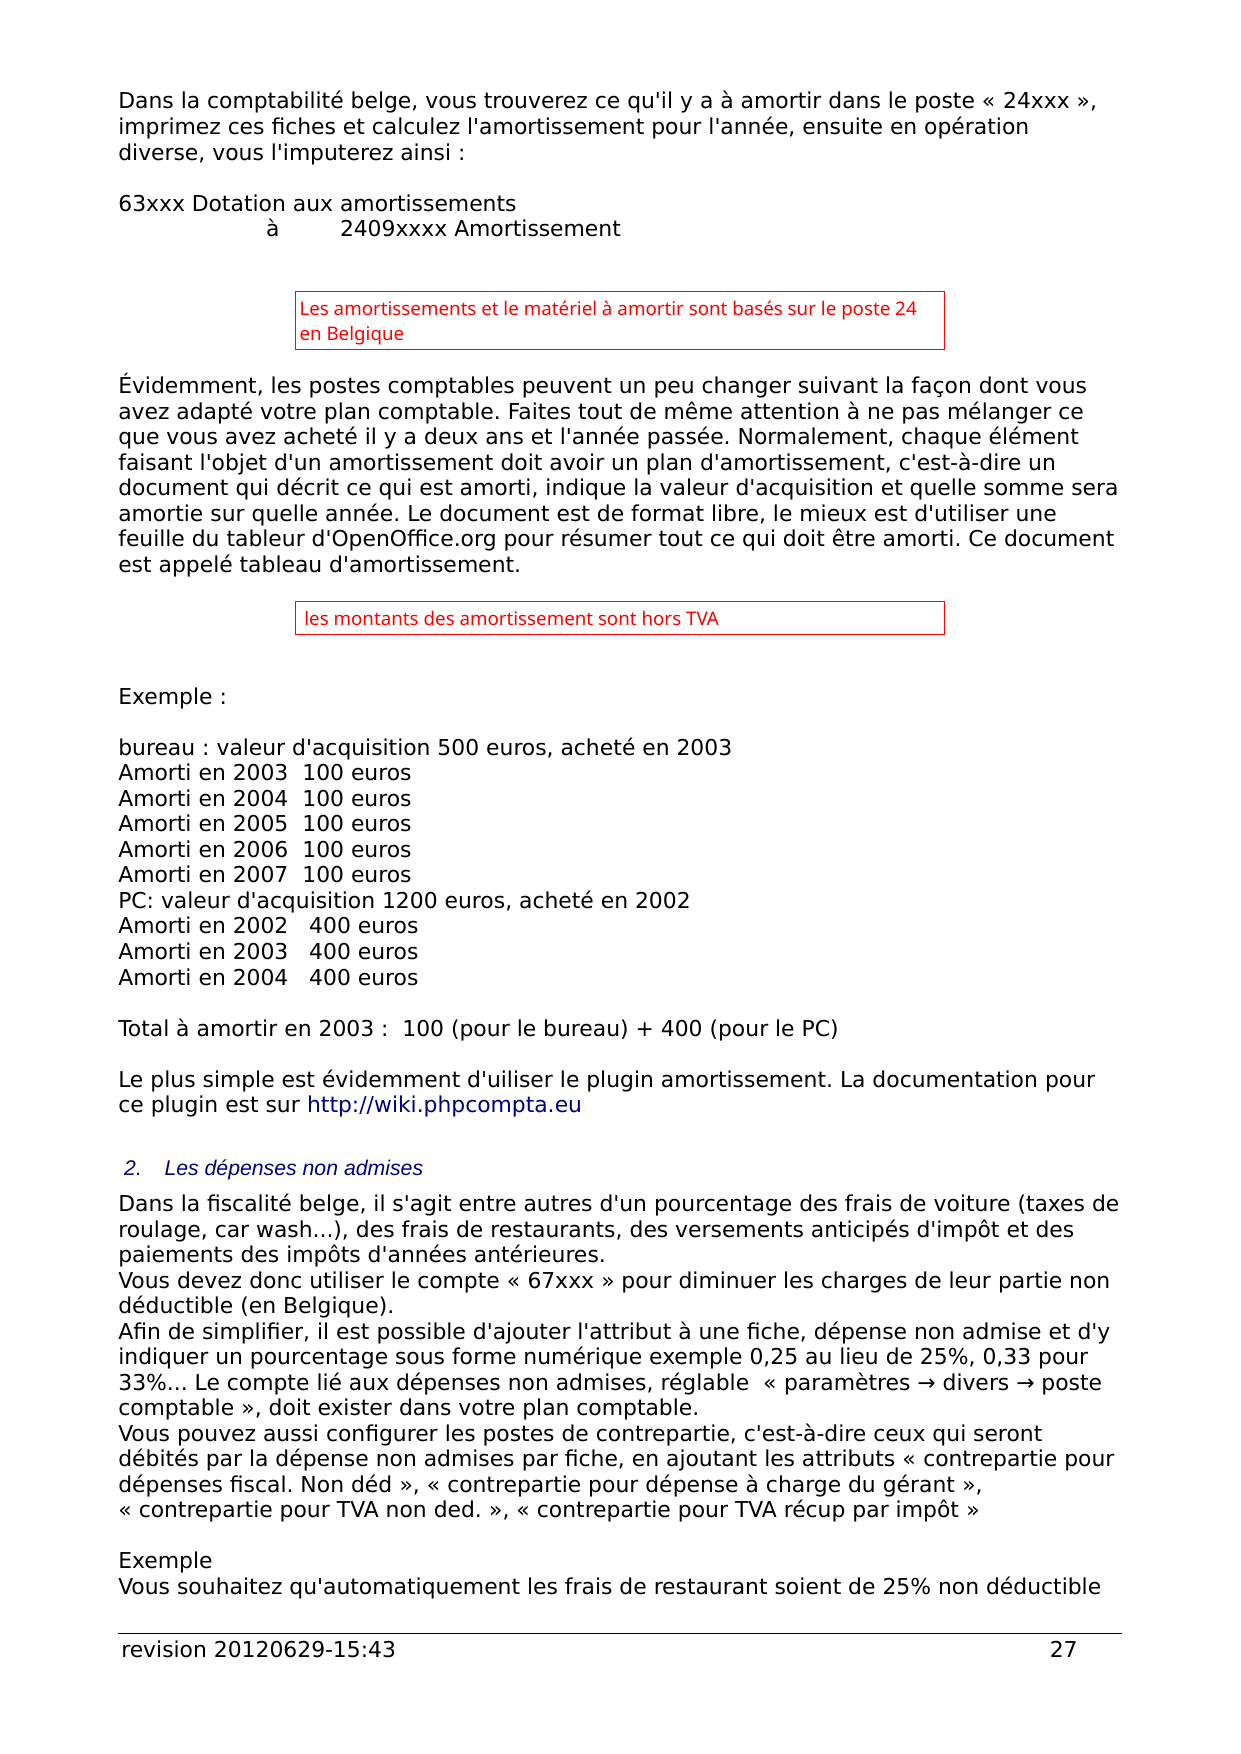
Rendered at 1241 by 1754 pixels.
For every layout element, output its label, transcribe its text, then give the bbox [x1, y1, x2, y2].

text Amorti en 2007 100 euros [118, 862, 1122, 888]
text Exemple : [118, 684, 1122, 709]
text Exemple [118, 1548, 1122, 1574]
text Vous devez donc utiliser le compte « 67xxx » pour diminuer les charges de leur partie non déductible (en Belgique). [118, 1268, 1122, 1319]
text Afin de simplifier, il est possible d'ajouter l'attribut à une fiche, dépense non admise et d'y indiquer un pourcentage sous forme numérique exemple 0,25 au lieu de 25%, 0,33 pour 33%... Le compte lié aux dépenses non admises, réglable « paramètres → divers → poste comptable », doit exister dans votre plan comptable. [118, 1319, 1122, 1421]
text Amorti en 2004 100 euros [118, 786, 1122, 811]
text à 2409xxxx Amortissement [118, 216, 1122, 242]
text Les amortissements et le matériel à amortir sont basés sur le poste 24 en Belgique [296, 292, 944, 349]
text Amorti en 2005 100 euros [118, 811, 1122, 837]
text Évidemment, les postes comptables peuvent un peu changer suivant la façon dont vous avez adapté votre plan comptable. Faites tout de même attention à ne pas mélanger ce que vous avez acheté il y a deux ans et l'année passée. Normalement, chaque élément faisant l'objet d'un amortissement doit avoir un plan d'amortissement, c'est-à-dire un document qui décrit ce qui est amorti, indique la valeur d'acquisition et quelle somme sera amortie sur quelle année. Le document est de format libre, le mieux est d'utiliser une feuille du tableur d'OpenOffice.org pour résumer tout ce qui doit être amorti. Ce document est appelé tableau d'amortissement. [118, 373, 1122, 578]
text Amorti en 2003 100 euros [118, 760, 1122, 786]
text Total à amortir en 2003 : 100 (pour le bureau) + 400 (pour le PC) [118, 1016, 1122, 1041]
text Vous pouvez aussi configurer les postes de contrepartie, c'est-à-dire ceux qui seront débités par la dépense non admises par fiche, en ajoutant les attributs « contrepartie pour dépenses fiscal. Non déd », « contrepartie pour dépense à charge du gérant », « contrepartie pour TVA non ded. », « contrepartie pour TVA récup par impôt » [118, 1421, 1122, 1523]
text Amorti en 2002 400 euros [118, 913, 1122, 939]
text Amorti en 2003 400 euros [118, 939, 1122, 964]
text Amorti en 2004 400 euros [118, 964, 1122, 990]
text Vous souhaitez qu'automatiquement les frais de restaurant soient de 25% non déductible [118, 1574, 1122, 1599]
text Dans la fiscalité belge, il s'agit entre autres d'un pourcentage des frais de voiture (taxes de roulage, car wash...), des frais de restaurants, des versements anticipés d'impôt et des paiements des impôts d'années antérieures. [118, 1191, 1122, 1268]
text 63xxx Dotation aux amortissements [118, 191, 1122, 216]
text les montants des amortissement sont hors TVA [296, 602, 944, 634]
text Dans la comptabilité belge, vous trouverez ce qu'il y a à amortir dans le poste « 24xxx », imprimez ces fiches et calculez l'amortissement pour l'année, ensuite en opération diverse, vous l'imputerez ainsi : [118, 88, 1122, 165]
text Amorti en 2006 100 euros [118, 837, 1122, 862]
subtitle Les dépenses non admises [118, 1155, 1122, 1179]
text Le plus simple est évidemment d'uiliser le plugin amortissement. La documentation pour ce plugin est sur http://wiki.phpcompta.eu [118, 1067, 1122, 1118]
text bureau : valeur d'acquisition 500 euros, acheté en 2003 [118, 735, 1122, 760]
text PC: valeur d'acquisition 1200 euros, acheté en 2002 [118, 888, 1122, 913]
